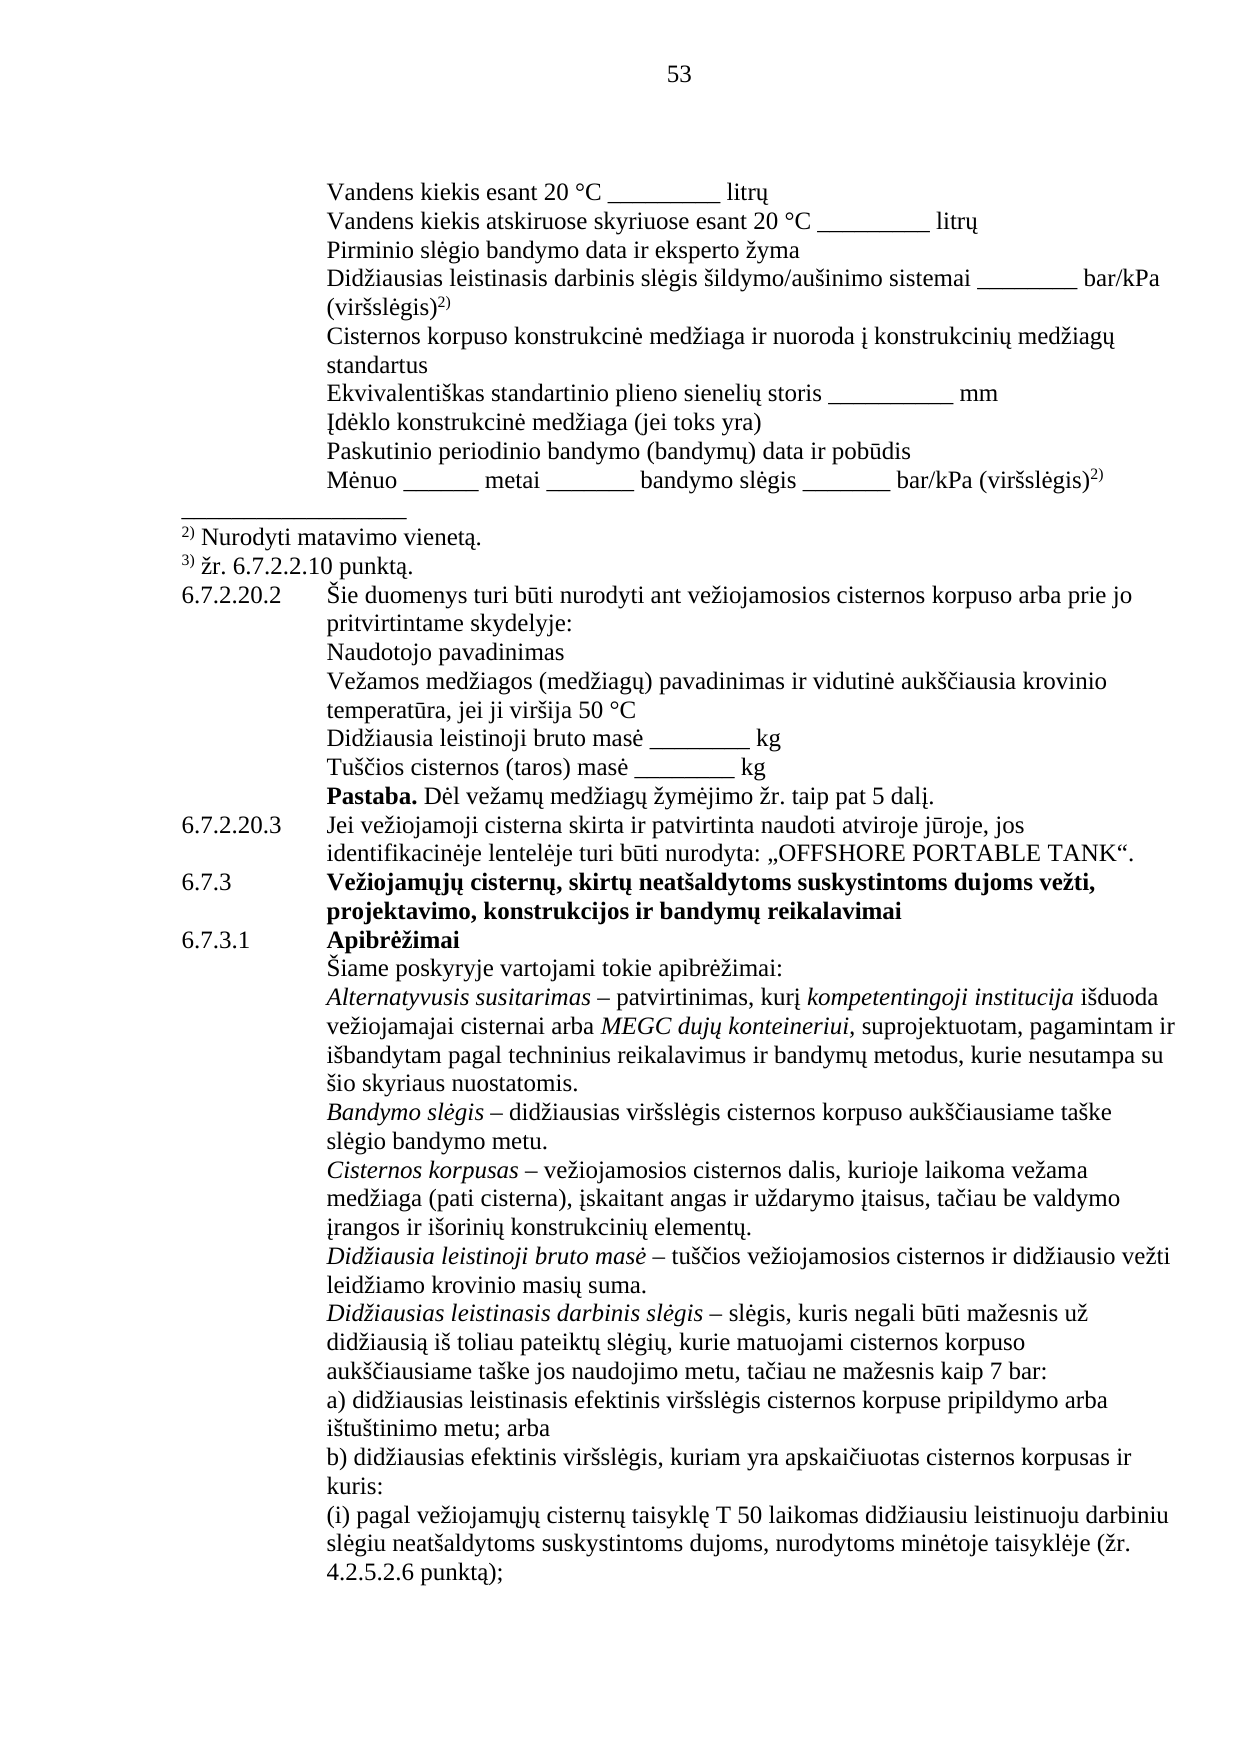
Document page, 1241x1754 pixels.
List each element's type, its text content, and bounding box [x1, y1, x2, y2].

table_cell [177, 465, 181, 493]
table_cell [318, 235, 322, 263]
table_cell [177, 1299, 322, 1385]
table_cell [177, 264, 322, 321]
table_cell [318, 206, 322, 235]
table_cell [177, 666, 322, 723]
table_cell [318, 407, 322, 436]
table_cell [177, 321, 322, 378]
table_cell 6.7.2.20.2 [177, 580, 322, 637]
table_cell [177, 752, 181, 781]
table_cell [177, 436, 181, 465]
table_cell [318, 637, 322, 666]
table_cell [318, 436, 322, 465]
table_cell [318, 752, 322, 781]
table_cell 6.7.2.20.3 [177, 810, 322, 867]
table_cell [177, 1241, 322, 1298]
table_cell [177, 1097, 322, 1155]
table_cell [177, 954, 181, 982]
table_cell [177, 379, 181, 407]
table_cell [318, 465, 322, 493]
table_cell [177, 235, 181, 263]
table_cell [318, 379, 322, 407]
table_cell [177, 177, 181, 206]
table_cell [318, 954, 322, 982]
table_cell [177, 637, 181, 666]
table_cell [177, 1155, 322, 1241]
table_cell [177, 1500, 322, 1586]
table_cell [177, 1442, 322, 1500]
table_cell [177, 724, 181, 752]
table_cell [177, 407, 181, 436]
table_cell [177, 206, 181, 235]
table_cell [318, 781, 322, 810]
table_cell [177, 1385, 322, 1442]
table_cell [177, 781, 181, 810]
table_cell [318, 177, 322, 206]
table_cell 6.7.3 [177, 867, 322, 925]
table_cell [318, 724, 322, 752]
table_cell [177, 982, 322, 1097]
